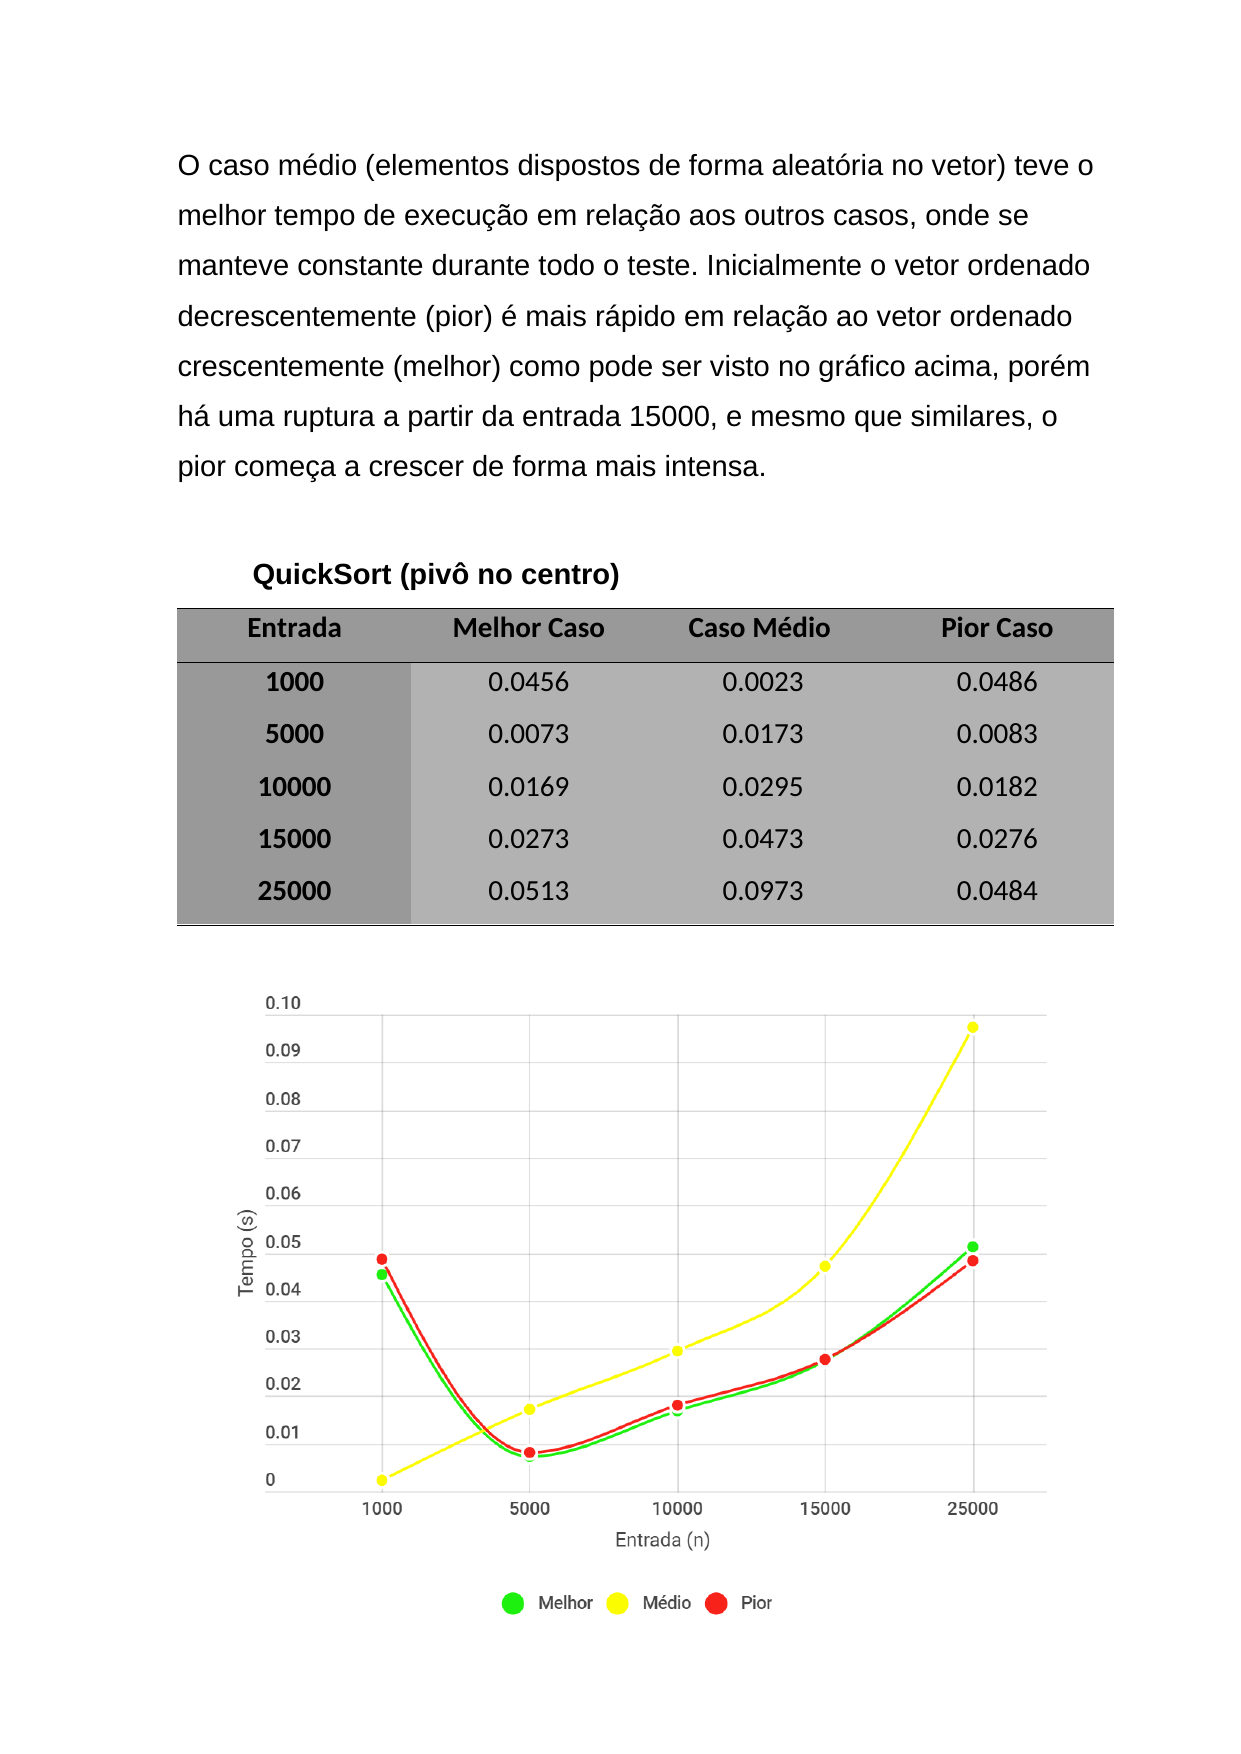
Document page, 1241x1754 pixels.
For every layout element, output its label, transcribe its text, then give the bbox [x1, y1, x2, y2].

table_cell 10000 [177, 768, 411, 820]
text O caso médio (elementos dispostos de forma aleatória no vetor) teve o melhor tempo de execução em relação aos outros casos, onde se manteve constante durante todo o teste. Inicialmente o vetor ordenado decrescentemente (pior) é mais rápido em relação ao vetor ordenado crescentemente (melhor) como pode ser visto no gráfico acima, porém há uma ruptura a partir da entrada 15000, e mesmo que similares, o pior começa a crescer de forma mais intensa. [177, 148, 1114, 483]
table_cell 1000 [177, 663, 411, 715]
table_header Pior Caso [880, 609, 1114, 662]
table_cell 0.0513 [411, 872, 646, 924]
table_cell 25000 [177, 872, 411, 924]
table_cell 0.0169 [411, 768, 646, 820]
text QuickSort (pivô no centro) [177, 557, 1114, 591]
picture [178, 974, 1115, 1624]
table_cell 0.0456 [411, 663, 646, 715]
table_header Caso Médio [646, 609, 880, 662]
table_cell 0.0273 [411, 820, 646, 872]
table_cell 0.0083 [880, 715, 1114, 768]
table_cell 0.0023 [646, 663, 880, 715]
table_cell 5000 [177, 715, 411, 768]
table_cell 0.0486 [880, 663, 1114, 715]
table_cell 0.0182 [880, 768, 1114, 820]
table_header Melhor Caso [411, 609, 646, 662]
table_cell 0.0473 [646, 820, 880, 872]
table_cell 0.0073 [411, 715, 646, 768]
table_cell 0.0173 [646, 715, 880, 768]
table_cell 0.0973 [646, 872, 880, 924]
table_header Entrada [177, 609, 411, 662]
table_cell 0.0484 [880, 872, 1114, 924]
table_cell 15000 [177, 820, 411, 872]
table_cell 0.0276 [880, 820, 1114, 872]
table_cell 0.0295 [646, 768, 880, 820]
